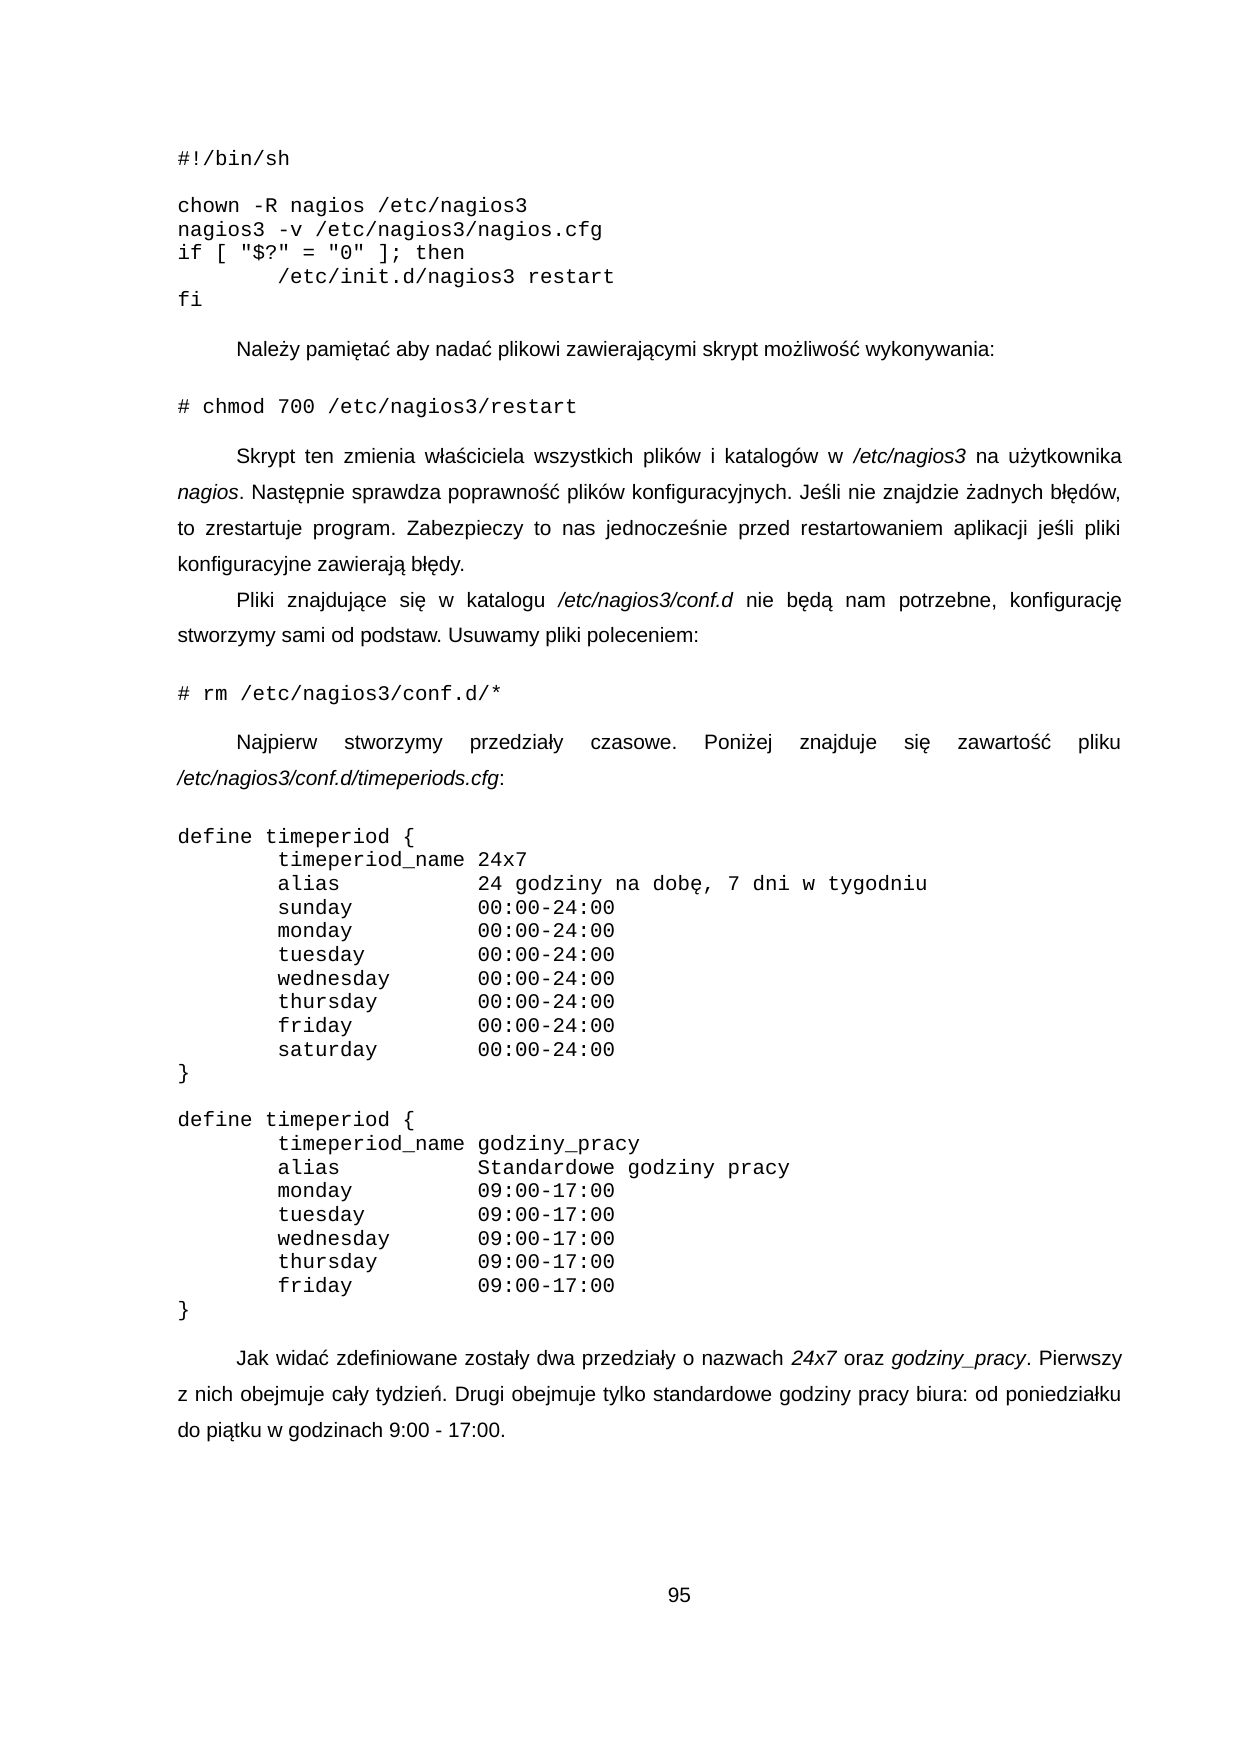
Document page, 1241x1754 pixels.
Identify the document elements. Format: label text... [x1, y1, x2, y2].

text timeperiod_name godziny_pracy [177, 1133, 1122, 1157]
text define timeperiod { [177, 826, 1122, 849]
text Pliki znajdujące się w katalogu /etc/nagios3/conf.d nie będą nam potrzebne, konfigurację stworzymy sami od podstaw. Usuwamy pliki poleceniem: [177, 587, 1122, 647]
text thursday 00:00-24:00 [177, 991, 1122, 1015]
text Należy pamiętać aby nadać plikowi zawierającymi skrypt możliwość wykonywania: [177, 337, 1122, 361]
text /etc/init.d/nagios3 restart [177, 266, 1122, 289]
text nagios3 -v /etc/nagios3/nagios.cfg [177, 218, 1122, 242]
text #!/bin/sh [177, 148, 1122, 171]
text tuesday 09:00-17:00 [177, 1204, 1122, 1228]
text monday 09:00-17:00 [177, 1180, 1122, 1204]
text timeperiod_name 24x7 [177, 849, 1122, 873]
text # rm /etc/nagios3/conf.d/* [177, 683, 1122, 707]
text thursday 09:00-17:00 [177, 1251, 1122, 1275]
text friday 09:00-17:00 [177, 1275, 1122, 1299]
text Najpierw stworzymy przedziały czasowe. Poniżej znajduje się zawartość pliku /etc/nagios3/conf.d/timeperiods.cfg: [177, 730, 1122, 790]
text tuesday 00:00-24:00 [177, 944, 1122, 968]
text define timeperiod { [177, 1109, 1122, 1133]
text fi [177, 289, 1122, 313]
text monday 00:00-24:00 [177, 920, 1122, 944]
text friday 00:00-24:00 [177, 1015, 1122, 1038]
text } [177, 1062, 1122, 1086]
text wednesday 09:00-17:00 [177, 1228, 1122, 1251]
text alias 24 godziny na dobę, 7 dni w tygodniu [177, 873, 1122, 897]
text Jak widać zdefiniowane zostały dwa przedziały o nazwach 24x7 oraz godziny_pracy. Pierwszy z nich obejmuje cały tydzień. Drugi obejmuje tylko standardowe godziny pracy biura: od poniedziałku do piątku w godzinach 9:00 - 17:00. [177, 1346, 1122, 1442]
text saturday 00:00-24:00 [177, 1038, 1122, 1062]
text if [ "$?" = "0" ]; then [177, 242, 1122, 266]
text Skrypt ten zmienia właściciela wszystkich plików i katalogów w /etc/nagios3 na użytkownika nagios. Następnie sprawdza poprawność plików konfiguracyjnych. Jeśli nie znajdzie żadnych błędów, to zrestartuje program. Zabezpieczy to nas jednocześnie przed restartowaniem aplikacji jeśli pliki konfiguracyjne zawierają błędy. [177, 444, 1122, 575]
text chown -R nagios /etc/nagios3 [177, 195, 1122, 218]
text alias Standardowe godziny pracy [177, 1157, 1122, 1180]
text # chmod 700 /etc/nagios3/restart [177, 396, 1122, 420]
text } [177, 1299, 1122, 1322]
text wednesday 00:00-24:00 [177, 968, 1122, 991]
text sunday 00:00-24:00 [177, 897, 1122, 920]
